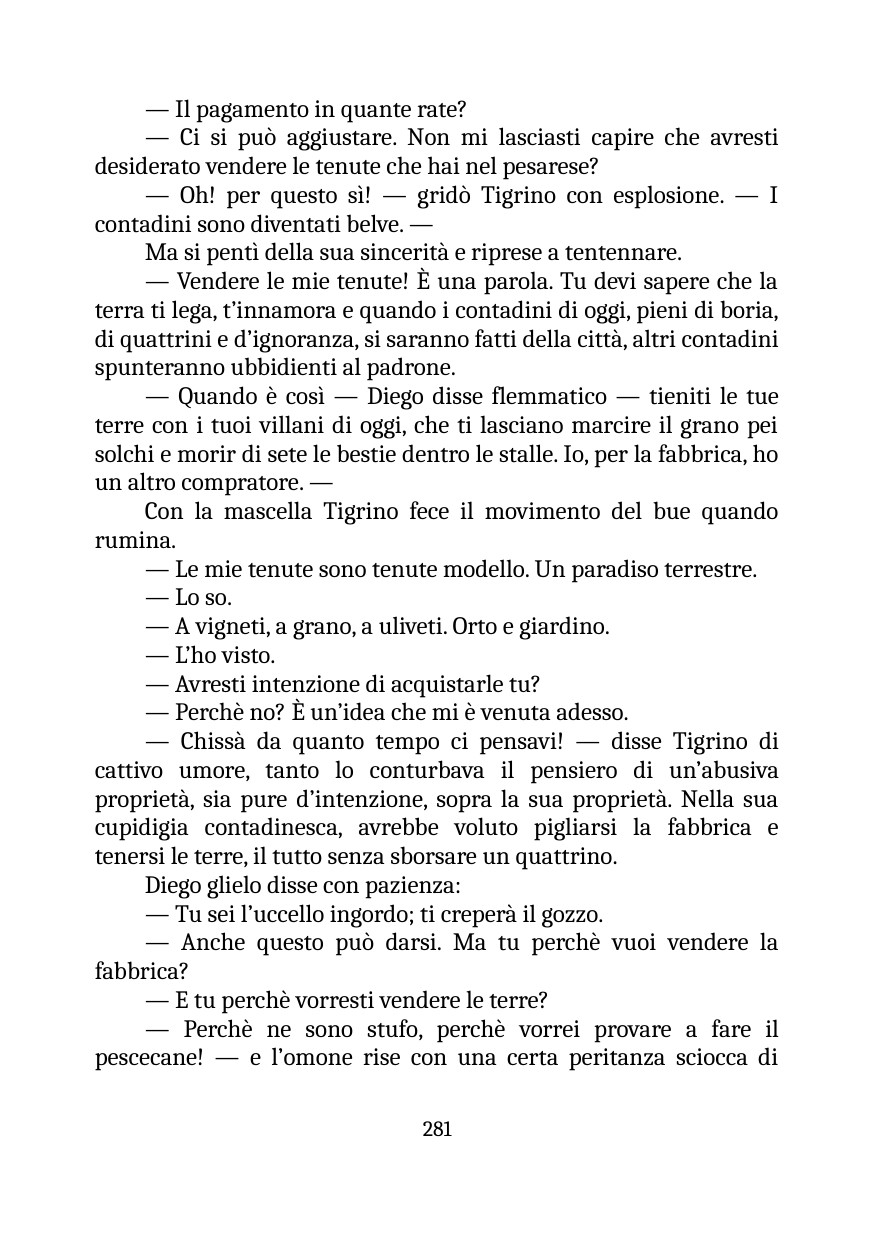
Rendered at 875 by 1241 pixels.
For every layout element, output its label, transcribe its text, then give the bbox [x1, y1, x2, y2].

text — Avresti intenzione di acquistarle tu? [94, 669, 779, 698]
text — A vigneti, a grano, a uliveti. Orto e giardino. [94, 612, 779, 641]
text — Tu sei l’uccello ingordo; ti creperà il gozzo. [94, 899, 779, 928]
text — Quando è così — Diego disse flemmatico — tieniti le tue terre con i tuoi villani di oggi, che ti lasciano marcire il grano pei solchi e morir di sete le bestie dentro le stalle. Io, per la fabbrica, ho un altro compratore. — [94, 382, 779, 497]
text — Perchè ne sono stufo, perchè vorrei provare a fare il pescecane! — e l’omone rise con una certa peritanza sciocca di [94, 1014, 779, 1072]
text — Oh! per questo sì! — gridò Tigrino con esplosione. — I contadini sono diventati belve. — [94, 181, 779, 238]
text — Lo so. [94, 583, 779, 612]
text — L’ho visto. [94, 641, 779, 669]
text — E tu perchè vorresti vendere le terre? [94, 986, 779, 1014]
text — Anche questo può darsi. Ma tu perchè vuoi vendere la fabbrica? [94, 928, 779, 986]
text — Vendere le mie tenute! È una parola. Tu devi sapere che la terra ti lega, t’innamora e quando i contadini di oggi, pieni di boria, di quattrini e d’ignoranza, si saranno fatti della città, altri contadini spunteranno ubbidienti al padrone. [94, 267, 779, 382]
text — Il pagamento in quante rate? [94, 94, 779, 123]
text Ma si pentì della sua sincerità e riprese a tentennare. [94, 238, 779, 267]
text — Chissà da quanto tempo ci pensavi! — disse Tigrino di cattivo umore, tanto lo conturbava il pensiero di un’abusiva proprietà, sia pure d’intenzione, sopra la sua proprietà. Nella sua cupidigia contadinesca, avrebbe voluto pigliarsi la fabbrica e tenersi le terre, il tutto senza sborsare un quattrino. [94, 727, 779, 871]
text — Le mie tenute sono tenute modello. Un paradiso terrestre. [94, 554, 779, 583]
text Diego glielo disse con pazienza: [94, 871, 779, 899]
text — Perchè no? È un’idea che mi è venuta adesso. [94, 698, 779, 727]
text — Ci si può aggiustare. Non mi lasciasti capire che avresti desiderato vendere le tenute che hai nel pesarese? [94, 123, 779, 181]
text Con la mascella Tigrino fece il movimento del bue quando rumina. [94, 497, 779, 554]
